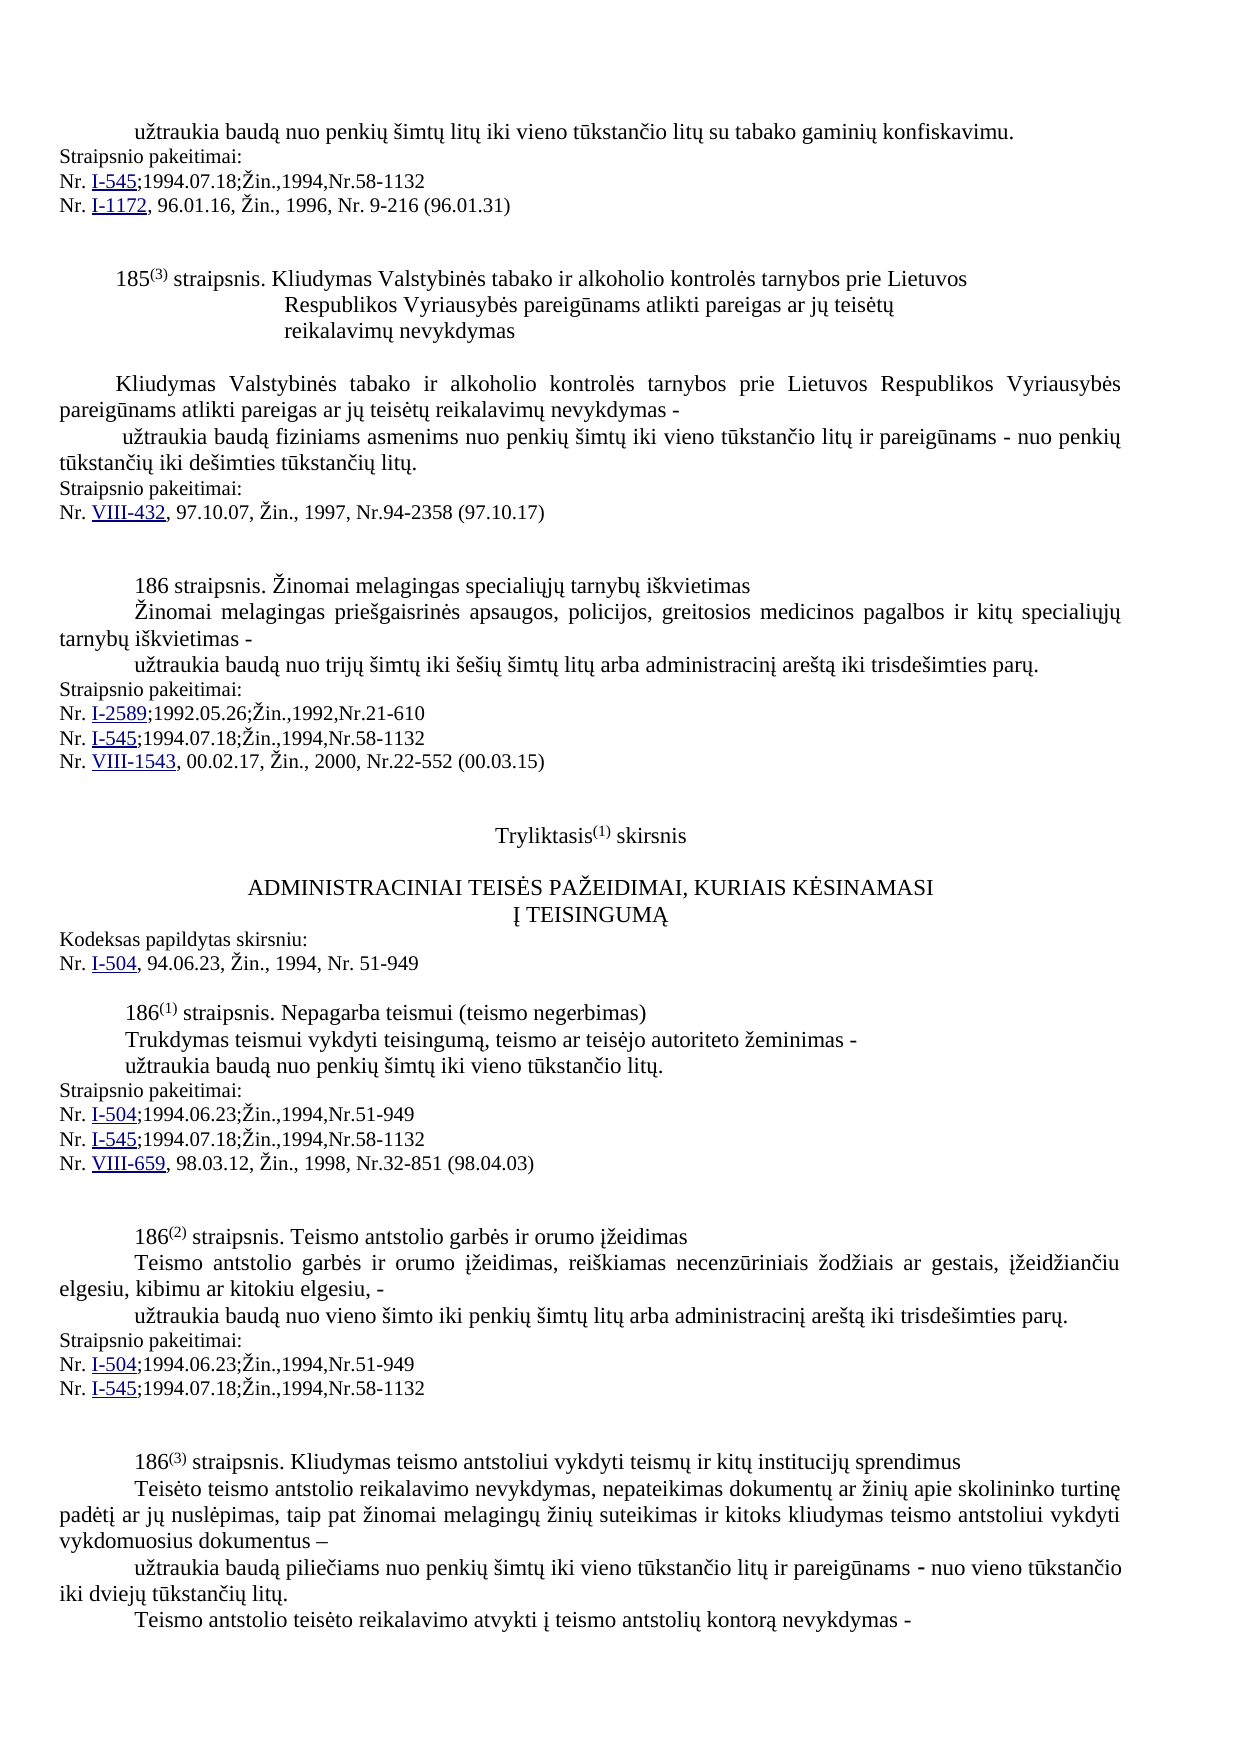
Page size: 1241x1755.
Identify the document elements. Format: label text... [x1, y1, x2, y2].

text Nr. VIII-432, 97.10.07, Žin., 1997, Nr.94-2358 (97.10.17) [59, 500, 1122, 524]
text Nr. I-1172, 96.01.16, Žin., 1996, Nr. 9-216 (96.01.31) [59, 193, 1122, 217]
text užtraukia baudą piliečiams nuo penkių šimtų iki vieno tūkstančio litų ir pareigūnams  nuo vieno tūkstančio iki dviejų tūkstančių litų. [59, 1554, 1122, 1607]
text Straipsnio pakeitimai: [59, 144, 1122, 168]
text Straipsnio pakeitimai: [59, 1328, 1122, 1352]
text Nr. I-504;1994.06.23;Žin.,1994,Nr.51-949 [59, 1102, 1122, 1126]
text Nr. I-545;1994.07.18;Žin.,1994,Nr.58-1132 [59, 725, 1122, 749]
text užtraukia baudą nuo vieno šimto iki penkių šimtų litų arba administracinį areštą iki trisdešimties parų. [59, 1302, 1122, 1328]
text Nr. I-545;1994.07.18;Žin.,1994,Nr.58-1132 [59, 1126, 1122, 1151]
text Straipsnio pakeitimai: [59, 1078, 1122, 1102]
text Kliudymas Valstybinės tabako ir alkoholio kontrolės tarnybos prie Lietuvos Respublikos Vyriausybės pareigūnams atlikti pareigas ar jų teisėtų reikalavimų nevykdymas - [59, 370, 1122, 423]
text Teisėto teismo antstolio reikalavimo nevykdymas, nepateikimas dokumentų ar žinių apie skolininko turtinę padėtį ar jų nuslėpimas, taip pat žinomai melagingų žinių suteikimas ir kitoks kliudymas teismo antstoliui vykdyti vykdomuosius dokumentus – [59, 1475, 1122, 1554]
text ADMINISTRACINIAI TEISĖS PAŽEIDIMAI, KURIAIS KĖSINAMASI [59, 874, 1122, 901]
text Nr. I-545;1994.07.18;Žin.,1994,Nr.58-1132 [59, 1376, 1122, 1400]
text užtraukia baudą nuo trijų šimtų iki šešių šimtų litų arba administracinį areštą iki trisdešimties parų. [59, 651, 1122, 677]
text 186(3) straipsnis. Kliudymas teismo antstoliui vykdyti teismų ir kitų institucijų sprendimus [59, 1448, 1122, 1475]
text Į TEISINGUMĄ [59, 901, 1122, 927]
text Straipsnio pakeitimai: [59, 677, 1122, 701]
text Nr. VIII-1543, 00.02.17, Žin., 2000, Nr.22-552 (00.03.15) [59, 749, 1122, 773]
text užtraukia baudą nuo penkių šimtų litų iki vieno tūkstančio litų su tabako gaminių konfiskavimu. [59, 118, 1122, 144]
text Nr. I-504;1994.06.23;Žin.,1994,Nr.51-949 [59, 1352, 1122, 1376]
text Trukdymas teismui vykdyti teisingumą, teismo ar teisėjo autoriteto žeminimas - [59, 1026, 1122, 1052]
text Tryliktasis(1) skirsnis [59, 822, 1122, 848]
text užtraukia baudą fiziniams asmenims nuo penkių šimtų iki vieno tūkstančio litų ir pareigūnams - nuo penkių tūkstančių iki dešimties tūkstančių litų. [59, 423, 1122, 476]
text 186 straipsnis. Žinomai melagingas specialiųjų tarnybų iškvietimas [59, 572, 1122, 598]
text 186(2) straipsnis. Teismo antstolio garbės ir orumo įžeidimas [59, 1223, 1122, 1249]
text Kodeksas papildytas skirsniu: [59, 927, 1122, 951]
text Respublikos Vyriausybės pareigūnams atlikti pareigas ar jų teisėtų [284, 291, 1122, 317]
text reikalavimų nevykdymas [284, 317, 1122, 344]
text 186(1) straipsnis. Nepagarba teismui (teismo negerbimas) [59, 999, 1122, 1026]
text Nr. I-2589;1992.05.26;Žin.,1992,Nr.21-610 [59, 701, 1122, 725]
text Nr. I-545;1994.07.18;Žin.,1994,Nr.58-1132 [59, 168, 1122, 193]
text Žinomai melagingas priešgaisrinės apsaugos, policijos, greitosios medicinos pagalbos ir kitų specialiųjų tarnybų iškvietimas - [59, 598, 1122, 651]
text Nr. VIII-659, 98.03.12, Žin., 1998, Nr.32-851 (98.04.03) [59, 1151, 1122, 1174]
text 185(3) straipsnis. Kliudymas Valstybinės tabako ir alkoholio kontrolės tarnybos prie Lietuvos [115, 265, 1122, 291]
text Teismo antstolio teisėto reikalavimo atvykti į teismo antstolių kontorą nevykdymas - [59, 1607, 1122, 1633]
text Teismo antstolio garbės ir orumo įžeidimas, reiškiamas necenzūriniais žodžiais ar gestais, įžeidžiančiu elgesiu, kibimu ar kitokiu elgesiu, - [59, 1249, 1122, 1302]
text užtraukia baudą nuo penkių šimtų iki vieno tūkstančio litų. [59, 1052, 1122, 1078]
text Nr. I-504, 94.06.23, Žin., 1994, Nr. 51-949 [59, 951, 1122, 975]
text Straipsnio pakeitimai: [59, 476, 1122, 500]
